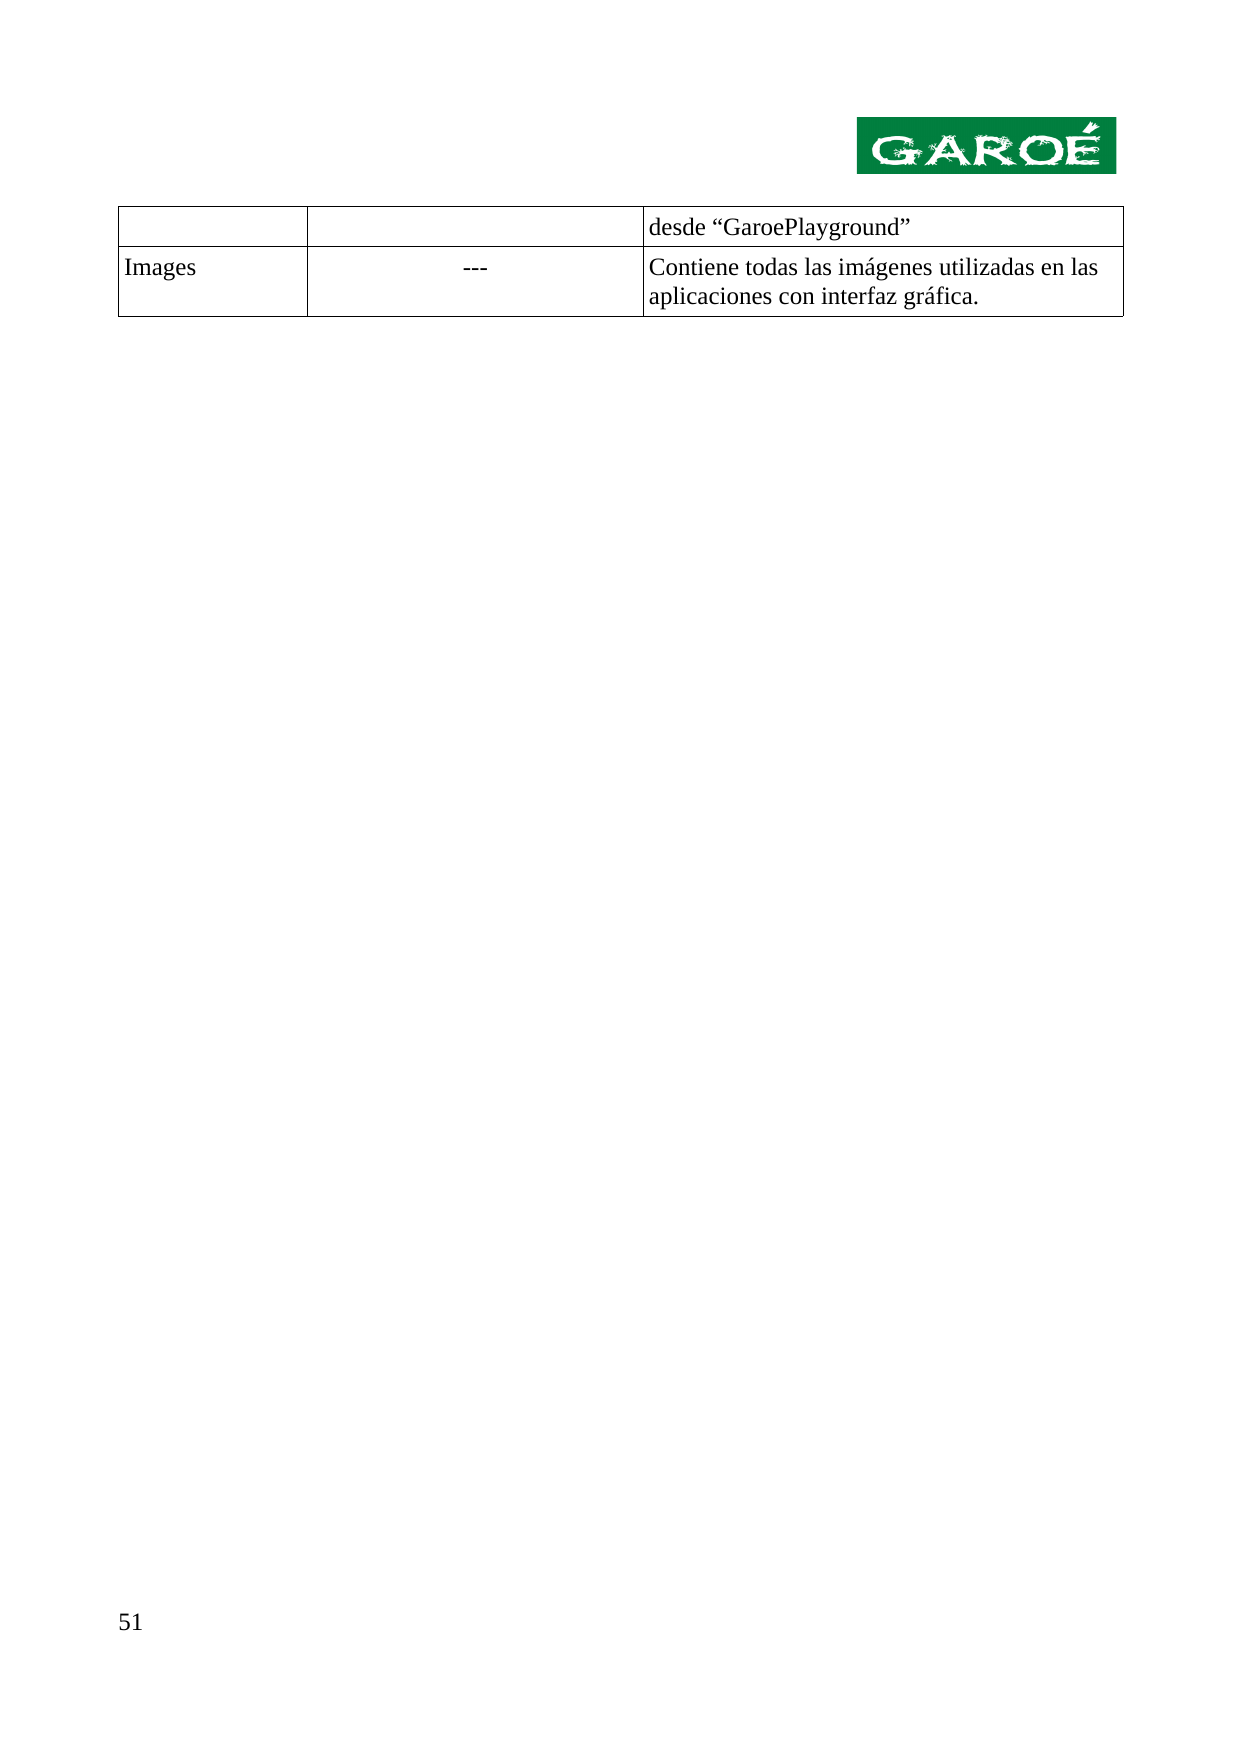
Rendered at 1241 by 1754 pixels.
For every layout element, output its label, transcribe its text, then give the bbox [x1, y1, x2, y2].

table_cell desde “GaroePlayground” [644, 207, 1123, 246]
picture [856, 117, 1117, 174]
table_cell Images [119, 247, 307, 316]
table_cell --- [308, 247, 643, 316]
table_cell Contiene todas las imágenes utilizadas en las aplicaciones con interfaz gráfica. [644, 247, 1123, 316]
table_cell [308, 207, 643, 246]
table_cell [119, 207, 307, 246]
